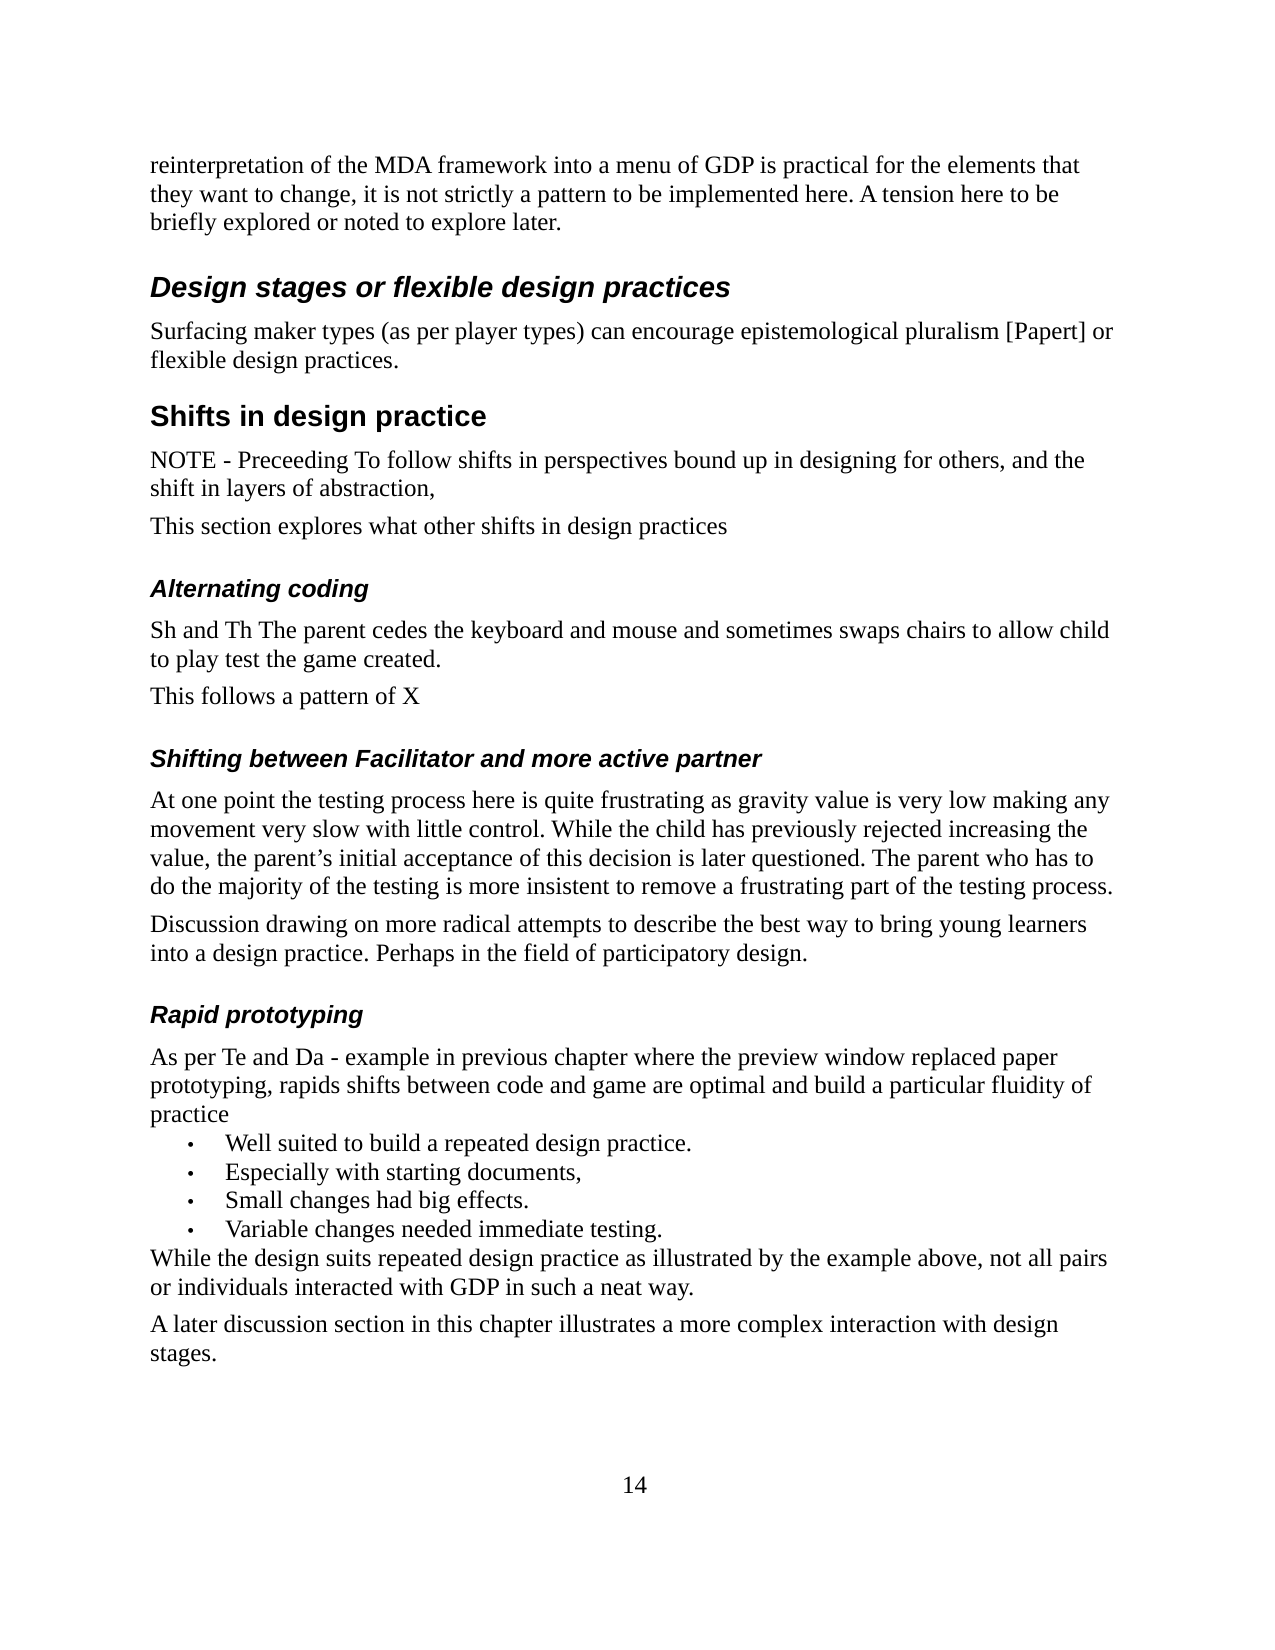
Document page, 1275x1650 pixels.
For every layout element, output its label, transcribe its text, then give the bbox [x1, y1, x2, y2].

text reinterpretation of the MDA framework into a menu of GDP is practical for the elements that they want to change, it is not strictly a pattern to be implemented here. A tension here to be briefly explored or noted to explore later. [150, 150, 1125, 236]
text This section explores what other shifts in design practices [150, 511, 1125, 540]
text Discussion drawing on more radical attempts to describe the best way to bring young learners into a design practice. Perhaps in the field of participatory design. [150, 909, 1125, 967]
list Variable changes needed immediate testing. [187, 1214, 1125, 1243]
text Sh and Th The parent cedes the keyboard and mouse and sometimes swaps chairs to allow child to play test the game created. [150, 615, 1125, 672]
text At one point the testing process here is quite frustrating as gravity value is very low making any movement very slow with little control. While the child has previously rejected increasing the value, the parent’s initial acceptance of this decision is later questioned. The parent who has to do the majority of the testing is more insistent to remove a frustrating part of the testing process. [150, 785, 1125, 900]
subtitle Design stages or flexible design practices [150, 270, 1125, 304]
subtitle Rapid prototyping [150, 1001, 1125, 1029]
subtitle Shifts in design practice [150, 399, 1125, 432]
text As per Te and Da - example in previous chapter where the preview window replaced paper prototyping, rapids shifts between code and game are optimal and build a particular fluidity of practice [150, 1042, 1125, 1128]
text NOTE - Preceeding To follow shifts in perspectives bound up in designing for others, and the shift in layers of abstraction, [150, 445, 1125, 502]
list Small changes had big effects. [187, 1185, 1125, 1214]
subtitle Shifting between Facilitator and more active partner [150, 744, 1125, 773]
text A later discussion section in this chapter illustrates a more complex interaction with design stages. [150, 1309, 1125, 1367]
subtitle Alternating coding [150, 574, 1125, 602]
list Well suited to build a repeated design practice. [187, 1128, 1125, 1157]
text Surfacing maker types (as per player types) can encourage epistemological pluralism [Papert] or flexible design practices. [150, 316, 1125, 374]
list Especially with starting documents, [187, 1157, 1125, 1185]
text While the design suits repeated design practice as illustrated by the example above, not all pairs or individuals interacted with GDP in such a neat way. [150, 1243, 1125, 1300]
text This follows a pattern of X [150, 681, 1125, 710]
